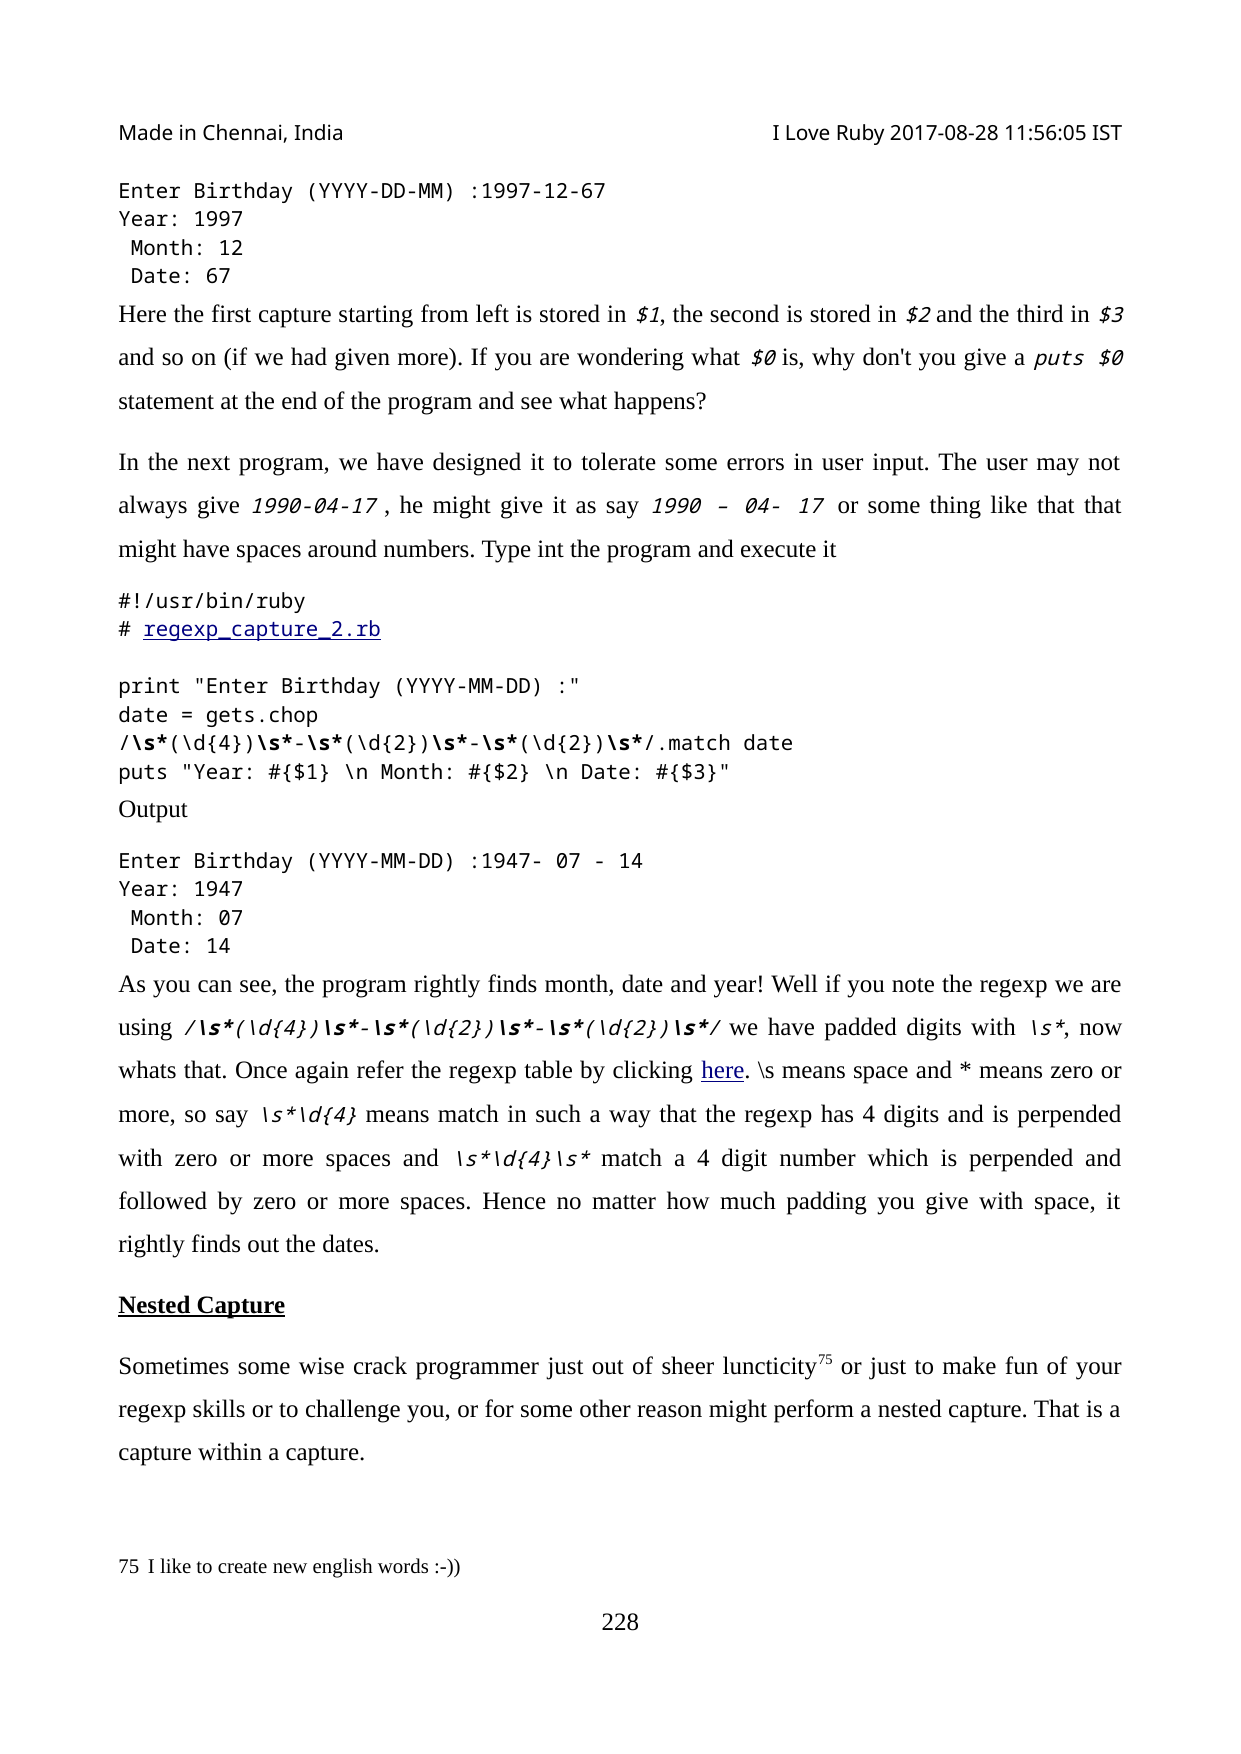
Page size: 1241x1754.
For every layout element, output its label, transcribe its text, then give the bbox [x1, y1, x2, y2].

text Year: 1947 [118, 874, 1122, 903]
text Date: 67 [118, 261, 1122, 290]
text Date: 14 [118, 931, 1122, 960]
text Enter Birthday (YYYY-DD-MM) :1997-12-67 [118, 176, 1122, 204]
text I like to create new english words :-)) [118, 1553, 1122, 1578]
text Here the first capture starting from left is stored in $1, the second is stored in $2 and the third in $3 and so on (if we had given more). If you are wondering what $0 is, why don't you give a puts $0 statement at the end of the program and see what happens? [118, 299, 1122, 415]
text # regexp_capture_2.rb [118, 614, 1122, 643]
text #!/usr/bin/ruby [118, 586, 1122, 614]
text Enter Birthday (YYYY-MM-DD) :1947- 07 - 14 [118, 846, 1122, 874]
text As you can see, the program rightly finds month, date and year! Well if you note the regexp we are using /\s*(\d{4})\s*-\s*(\d{2})\s*-\s*(\d{2})\s*/ we have padded digits with \s*, now whats that. Once again refer the regexp table by clicking here. \s means space and * means zero or more, so say \s*\d{4} means match in such a way that the regexp has 4 digits and is perpended with zero or more spaces and \s*\d{4}\s* match a 4 digit number which is perpended and followed by zero or more spaces. Hence no matter how much padding you give with space, it rightly finds out the dates. [118, 969, 1122, 1258]
text print "Enter Birthday (YYYY-MM-DD) :" [118, 671, 1122, 700]
text Month: 07 [118, 903, 1122, 931]
text date = gets.chop [118, 700, 1122, 728]
text In the next program, we have designed it to tolerate some errors in user input. The user may not always give 1990-04-17 , he might give it as say 1990 – 04- 17 or some thing like that that might have spaces around numbers. Type int the program and execute it [118, 447, 1122, 563]
text Month: 12 [118, 233, 1122, 261]
text Nested Capture [118, 1290, 1122, 1319]
text Output [118, 794, 1122, 823]
text puts "Year: #{$1} \n Month: #{$2} \n Date: #{$3}" [118, 757, 1122, 785]
text Year: 1997 [118, 204, 1122, 233]
text Sometimes some wise crack programmer just out of sheer luncticity or just to make fun of your regexp skills or to challenge you, or for some other reason might perform a nested capture. That is a capture within a capture. [118, 1351, 1122, 1466]
text /\s*(\d{4})\s*-\s*(\d{2})\s*-\s*(\d{2})\s*/.match date [118, 728, 1122, 757]
